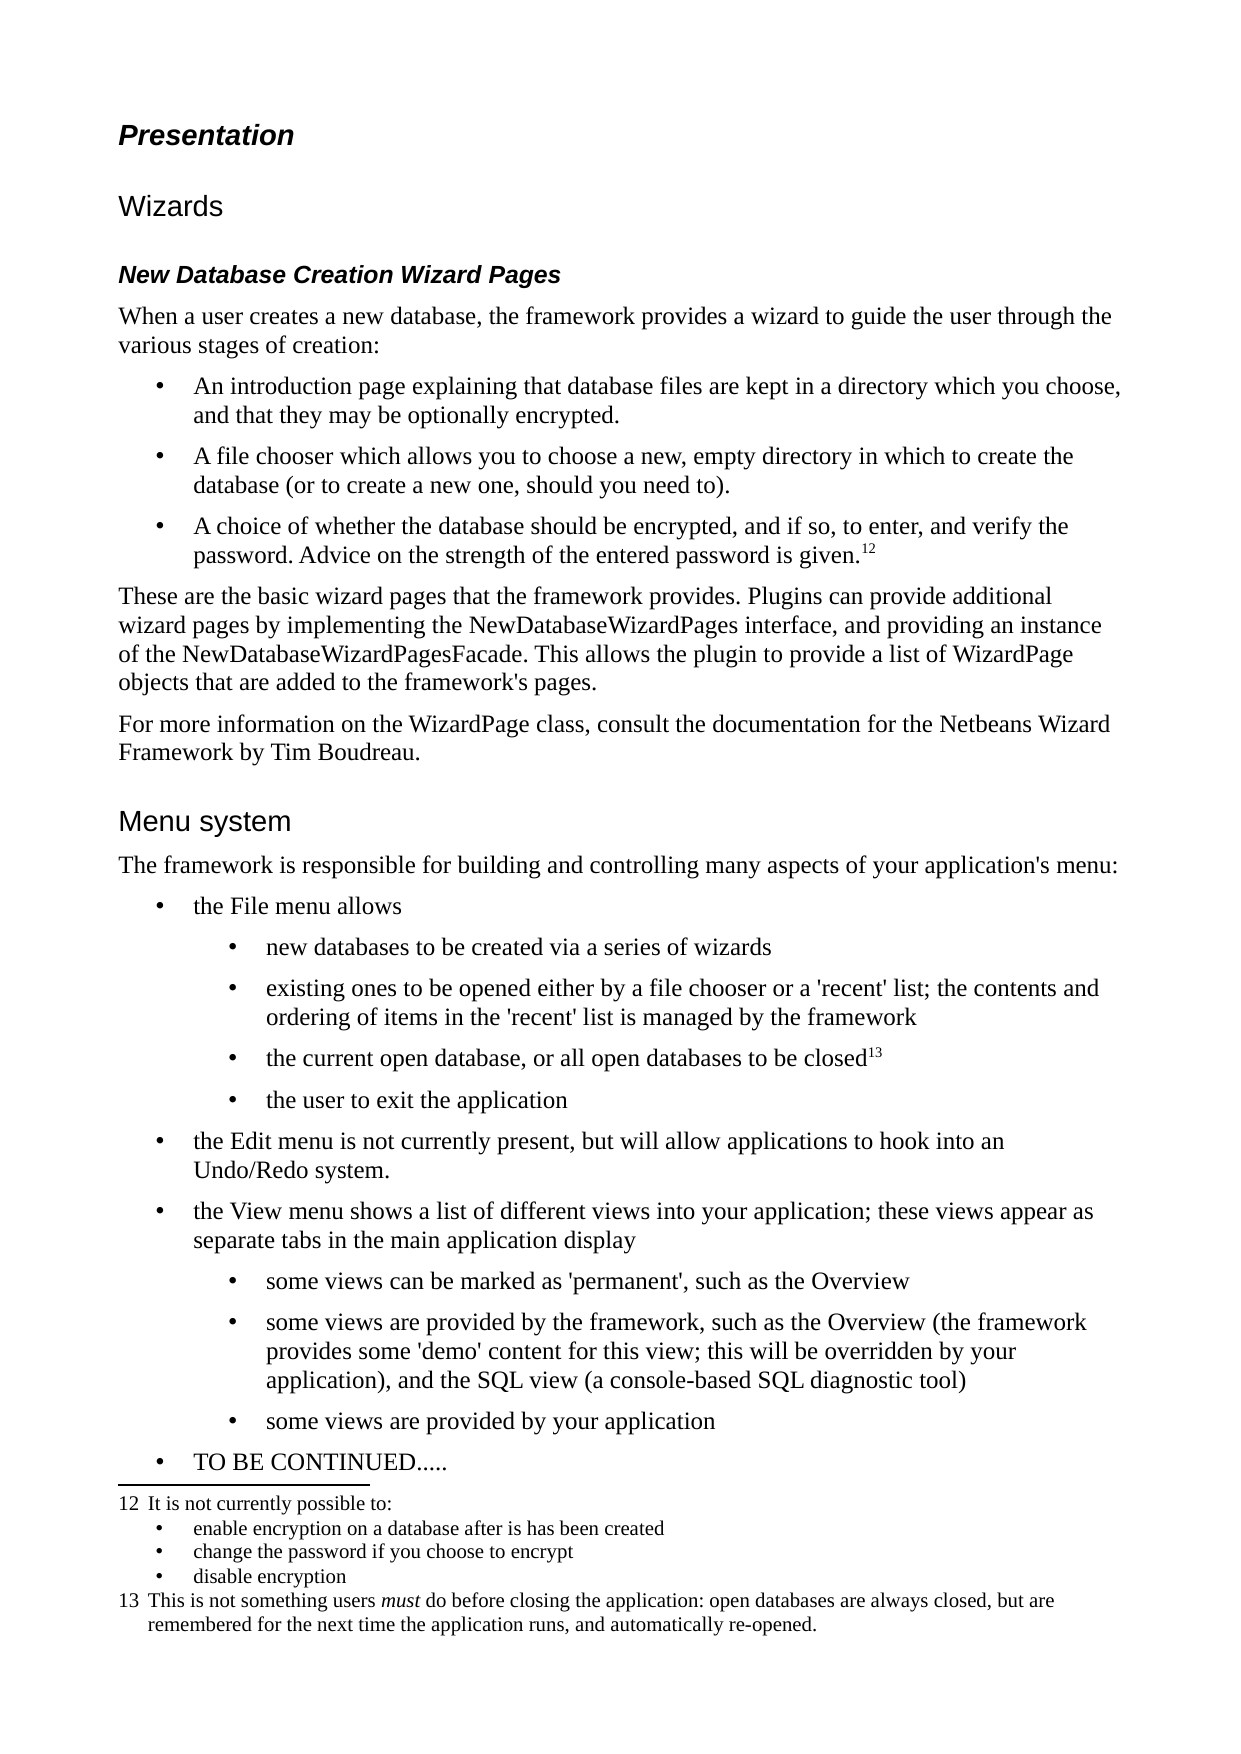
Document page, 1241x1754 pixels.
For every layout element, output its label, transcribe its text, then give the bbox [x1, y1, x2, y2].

list This is not something users must do before closing the application: open databases are always closed, but are remembered for the next time the application runs, and automatically re-opened. [118, 1588, 1122, 1636]
list some views can be marked as 'permanent', such as the Overview [228, 1266, 1122, 1295]
list enable encryption on a database after is has been created [156, 1515, 1122, 1539]
list the File menu allows [156, 891, 1122, 920]
subtitle Wizards [118, 189, 1122, 223]
list It is not currently possible to: [118, 1491, 1122, 1515]
list An introduction page explaining that database files are kept in a directory which you choose, and that they may be optionally encrypted. [156, 371, 1122, 429]
list existing ones to be opened either by a file chooser or a 'recent' list; the contents and ordering of items in the 'recent' list is managed by the framework [228, 973, 1122, 1031]
text The framework is responsible for building and controlling many aspects of your application's menu: [118, 850, 1122, 878]
list the View menu shows a list of different views into your application; these views appear as separate tabs in the main application display [156, 1196, 1122, 1253]
list some views are provided by the framework, such as the Overview (the framework provides some 'demo' content for this view; this will be overridden by your application), and the SQL view (a console-based SQL diagnostic tool) [228, 1307, 1122, 1393]
list change the password if you choose to encrypt [156, 1539, 1122, 1563]
list new databases to be created via a series of wizards [228, 932, 1122, 961]
list A file chooser which allows you to choose a new, empty directory in which to create the database (or to create a new one, should you need to). [156, 441, 1122, 499]
list the user to exit the application [228, 1085, 1122, 1113]
list A choice of whether the database should be encrypted, and if so, to enter, and verify the password. Advice on the strength of the entered password is given. [156, 511, 1122, 569]
list some views are provided by your application [228, 1406, 1122, 1435]
text For more information on the WizardPage class, consult the documentation for the Netbeans Wizard Framework by Tim Boudreau. [118, 709, 1122, 766]
subtitle New Database Creation Wizard Pages [118, 260, 1122, 289]
subtitle Presentation [118, 118, 1122, 152]
list TO BE CONTINUED..... [156, 1447, 1122, 1476]
text When a user creates a new database, the framework provides a wizard to guide the user through the various stages of creation: [118, 301, 1122, 359]
list the current open database, or all open databases to be closed [228, 1043, 1122, 1072]
subtitle Menu system [118, 804, 1122, 837]
text These are the basic wizard pages that the framework provides. Plugins can provide additional wizard pages by implementing the NewDatabaseWizardPages interface, and providing an instance of the NewDatabaseWizardPagesFacade. This allows the plugin to provide a list of WizardPage objects that are added to the framework's pages. [118, 581, 1122, 696]
list disable encryption [156, 1563, 1122, 1588]
list the Edit menu is not currently present, but will allow applications to hook into an Undo/Redo system. [156, 1126, 1122, 1183]
